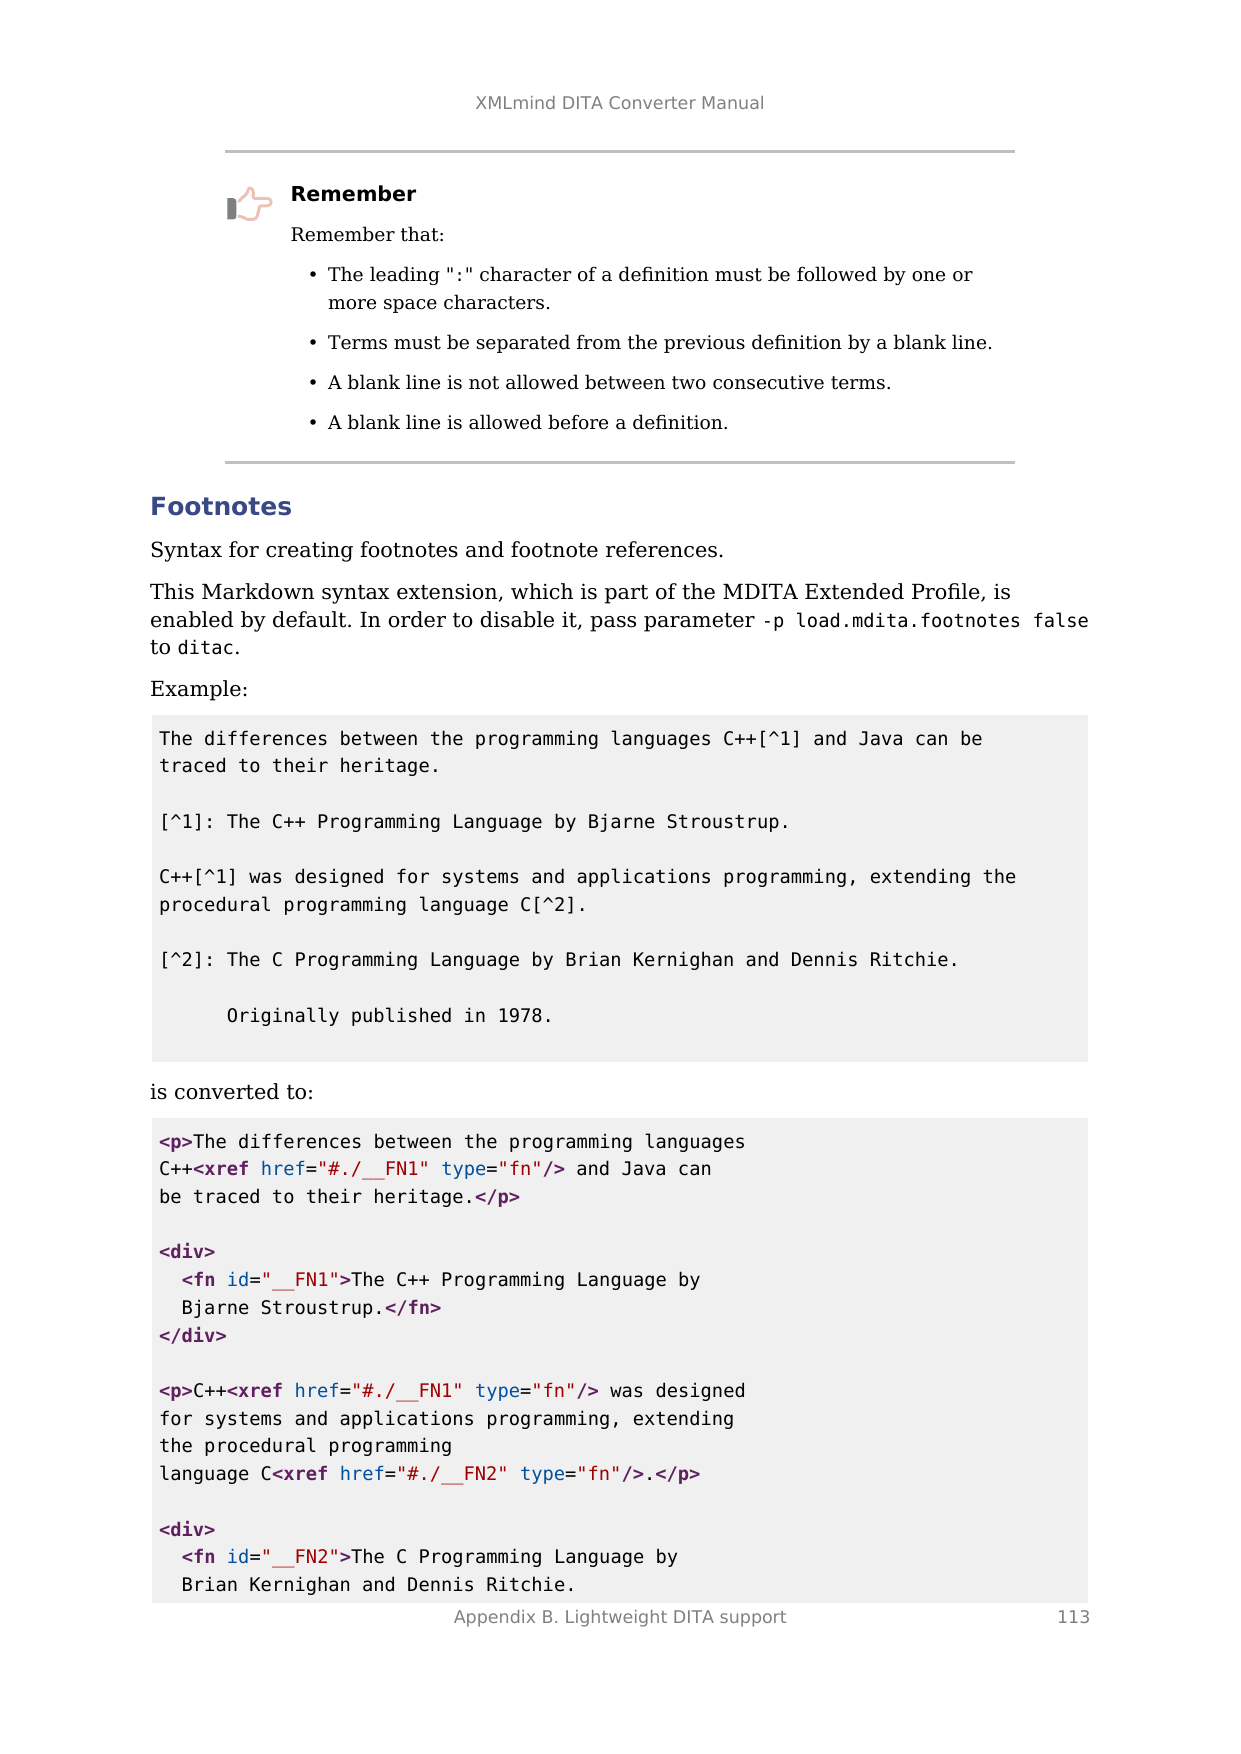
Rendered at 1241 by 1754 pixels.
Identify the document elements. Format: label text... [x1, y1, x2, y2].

table_header Remember Remember that: The leading ":" character of a definition must be followed by one or more space characters. Terms must be separated from the previous definition by a blank line. A blank line is not allowed between two consecutive terms. A blank line is allowed before a definition. [290, 153, 1015, 461]
table_header [225, 153, 290, 461]
text Example: [150, 673, 1090, 701]
text Syntax for creating footnotes and footnote references. [150, 535, 1090, 563]
text Footnotes [150, 492, 1090, 521]
text <p>The differences between the programming languages C++<xref href="#./__FN1" type="fn"/> and Java can be traced to their heritage.</p> <div> <fn id="__FN1">The C++ Programming Language by Bjarne Stroustrup.</fn> </div> <p>C++<xref href="#./__FN1" type="fn"/> was designed for systems and applications programming, extending the procedural programming language C<xref href="#./__FN2" type="fn"/>.</p> <div> <fn id="__FN2">The C Programming Language by Brian Kernighan and Dennis Ritchie. [152, 1118, 1088, 1603]
text This Markdown syntax extension, which is part of the MDITA Extended Profile, is enabled by default. In order to disable it, pass parameter -p load.mdita.footnotes false to ditac. [150, 576, 1090, 659]
text The differences between the programming languages C++[^1] and Java can be traced to their heritage. [^1]: The C++ Programming Language by Bjarne Stroustrup. C++[^1] was designed for systems and applications programming, extending the procedural programming language C[^2]. [^2]: The C Programming Language by Brian Kernighan and Dennis Ritchie. Originally published in 1978. [152, 715, 1088, 1062]
text is converted to: [150, 1076, 1090, 1104]
